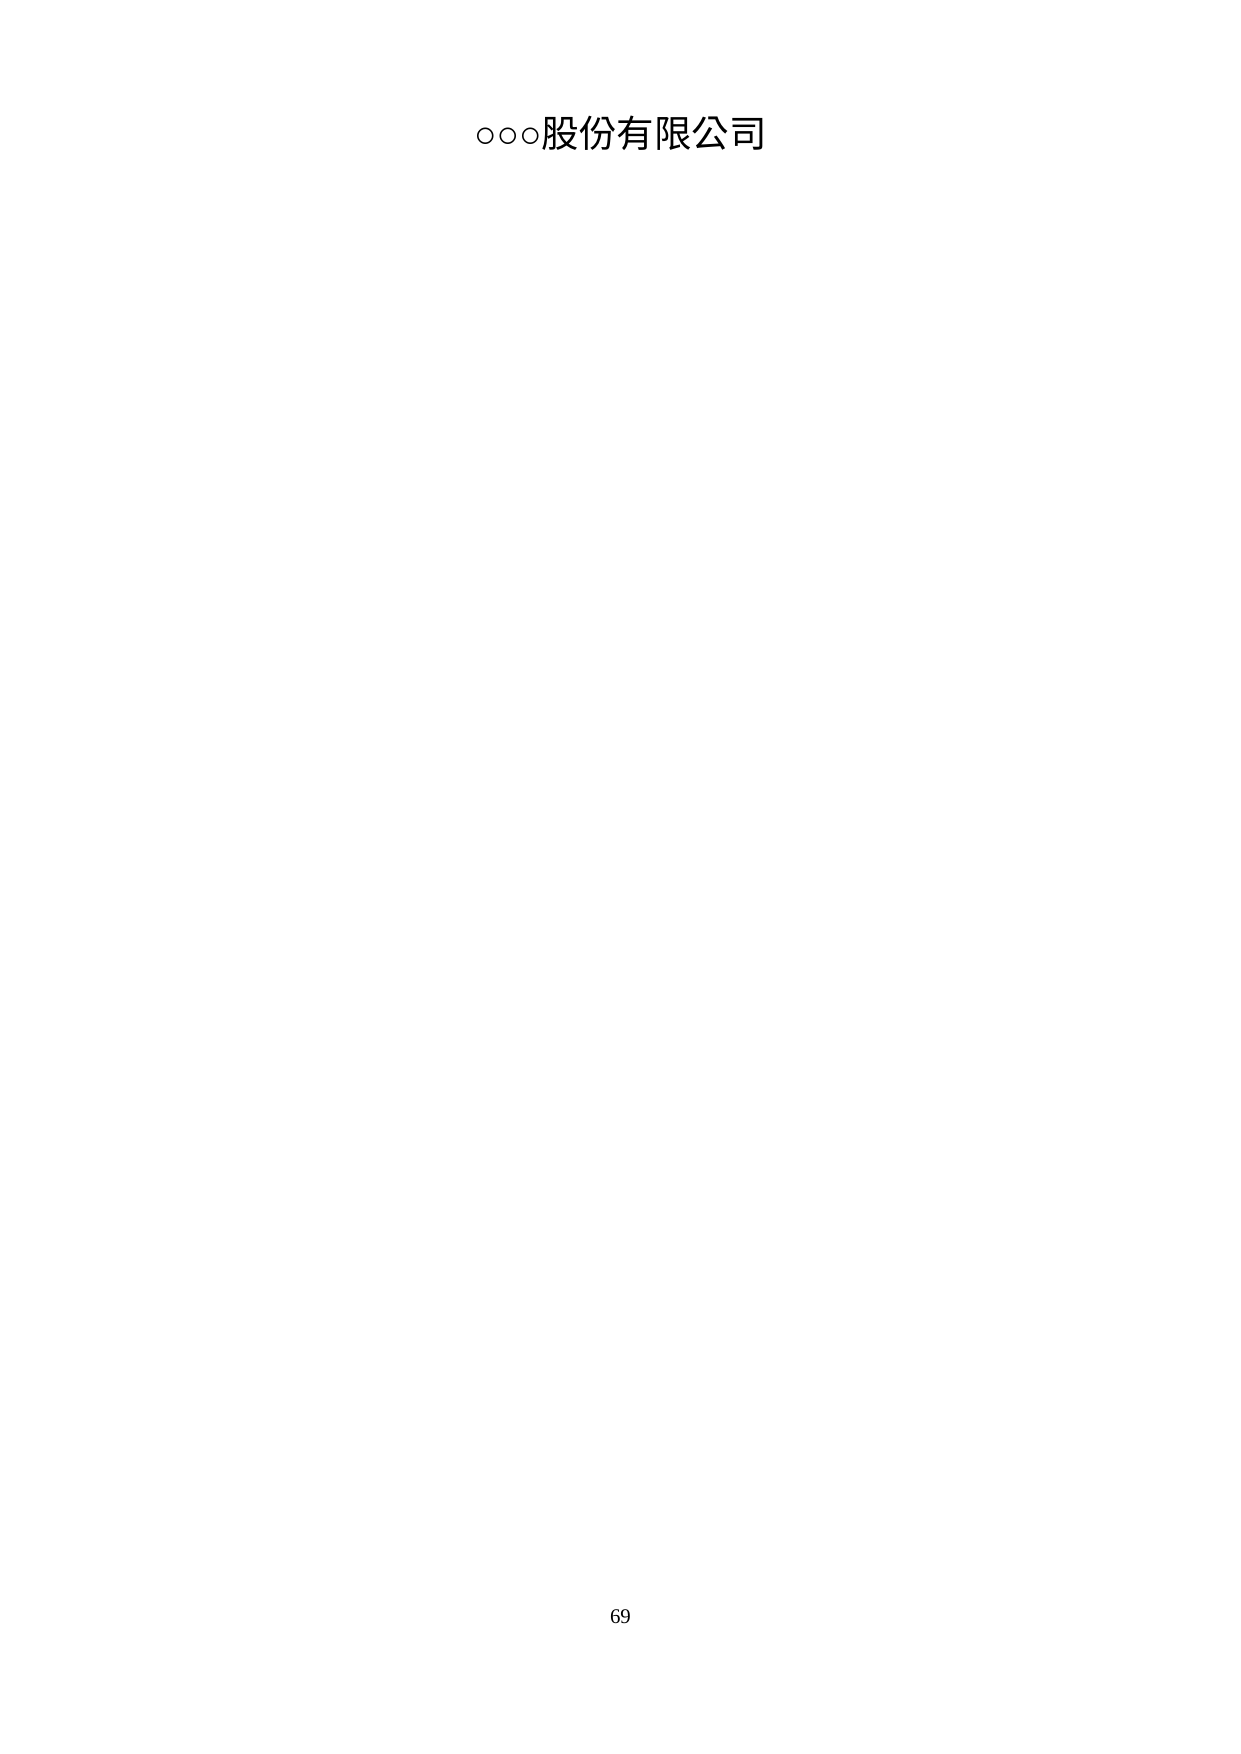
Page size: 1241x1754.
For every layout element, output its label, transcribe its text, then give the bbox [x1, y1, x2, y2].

text ○○○股份有限公司 [187, 89, 1053, 152]
